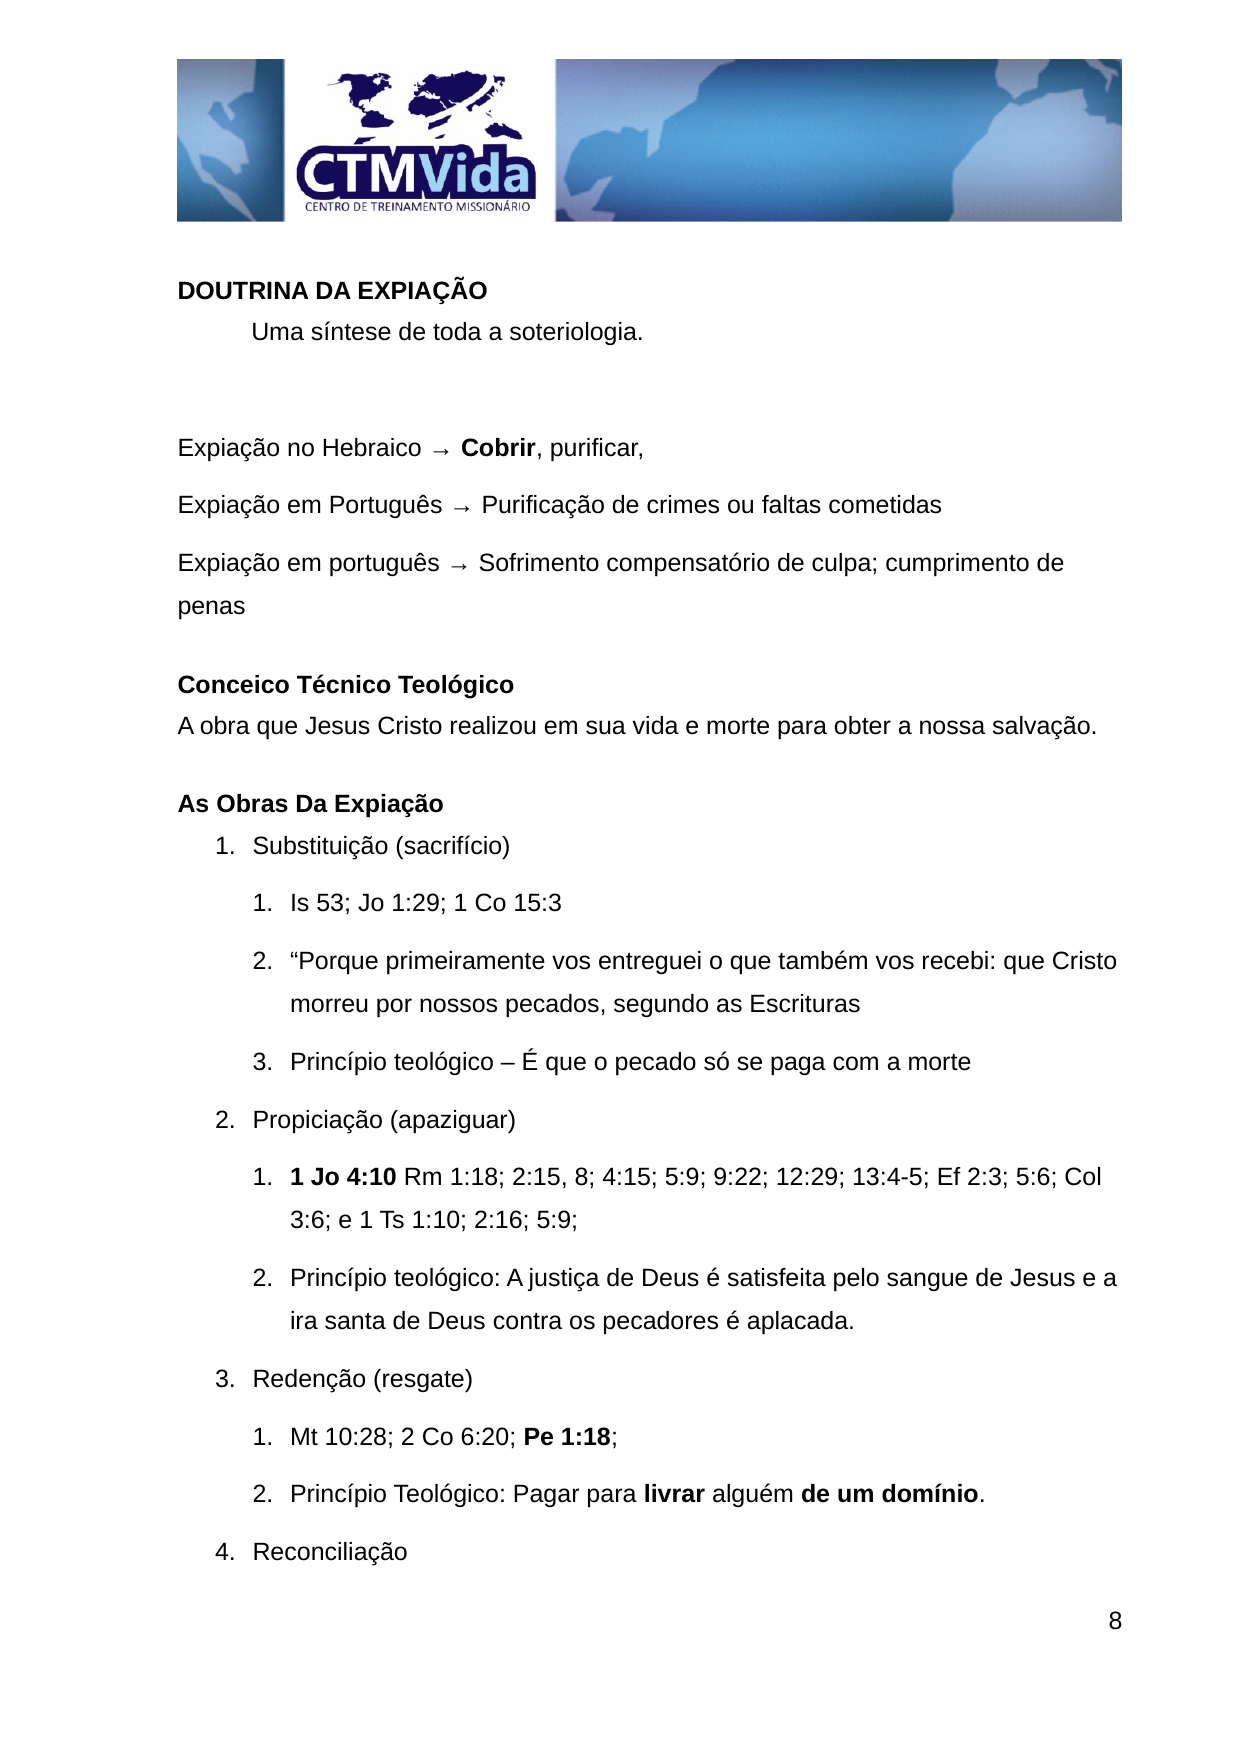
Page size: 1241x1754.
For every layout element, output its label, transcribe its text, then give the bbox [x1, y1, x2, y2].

picture [177, 59, 1122, 222]
subtitle Conceico técnico teológico [177, 670, 1122, 698]
list Substituição (sacrifício) [215, 831, 1122, 859]
list Propiciação (apaziguar) [215, 1105, 1122, 1133]
list Is 53; Jo 1:29; 1 Co 15:3 [252, 888, 1122, 917]
text Uma síntese de toda a soteriologia. [177, 317, 1122, 346]
list Reconciliação [215, 1537, 1122, 1566]
list “Porque primeiramente vos entreguei o que também vos recebi: que Cristo morreu por nossos pecados, segundo as Escrituras [252, 946, 1122, 1018]
list Princípio Teológico: Pagar para livrar alguém de um domínio. [252, 1479, 1122, 1508]
list Mt 10:28; 2 Co 6:20; Pe 1:18; [252, 1422, 1122, 1451]
text Expiação em português → Sofrimento compensatório de culpa; cumprimento de penas [177, 548, 1122, 620]
subtitle Doutrina da expiação [177, 276, 1122, 305]
text A obra que Jesus Cristo realizou em sua vida e morte para obter a nossa salvação. [177, 711, 1122, 740]
list Redenção (resgate) [215, 1364, 1122, 1393]
subtitle As obras da expiação [177, 789, 1122, 818]
list Princípio teológico: A justiça de Deus é satisfeita pelo sangue de Jesus e a ira santa de Deus contra os pecadores é aplacada. [252, 1263, 1122, 1335]
list 1 Jo 4:10 Rm 1:18; 2:15, 8; 4:15; 5:9; 9:22; 12:29; 13:4-5; Ef 2:3; 5:6; Col 3:6; e 1 Ts 1:10; 2:16; 5:9; [252, 1162, 1122, 1234]
text Expiação no Hebraico → Cobrir, purificar, [177, 433, 1122, 461]
list Princípio teológico – É que o pecado só se paga com a morte [252, 1047, 1122, 1076]
text Expiação em Português → Purificação de crimes ou faltas cometidas [177, 490, 1122, 519]
